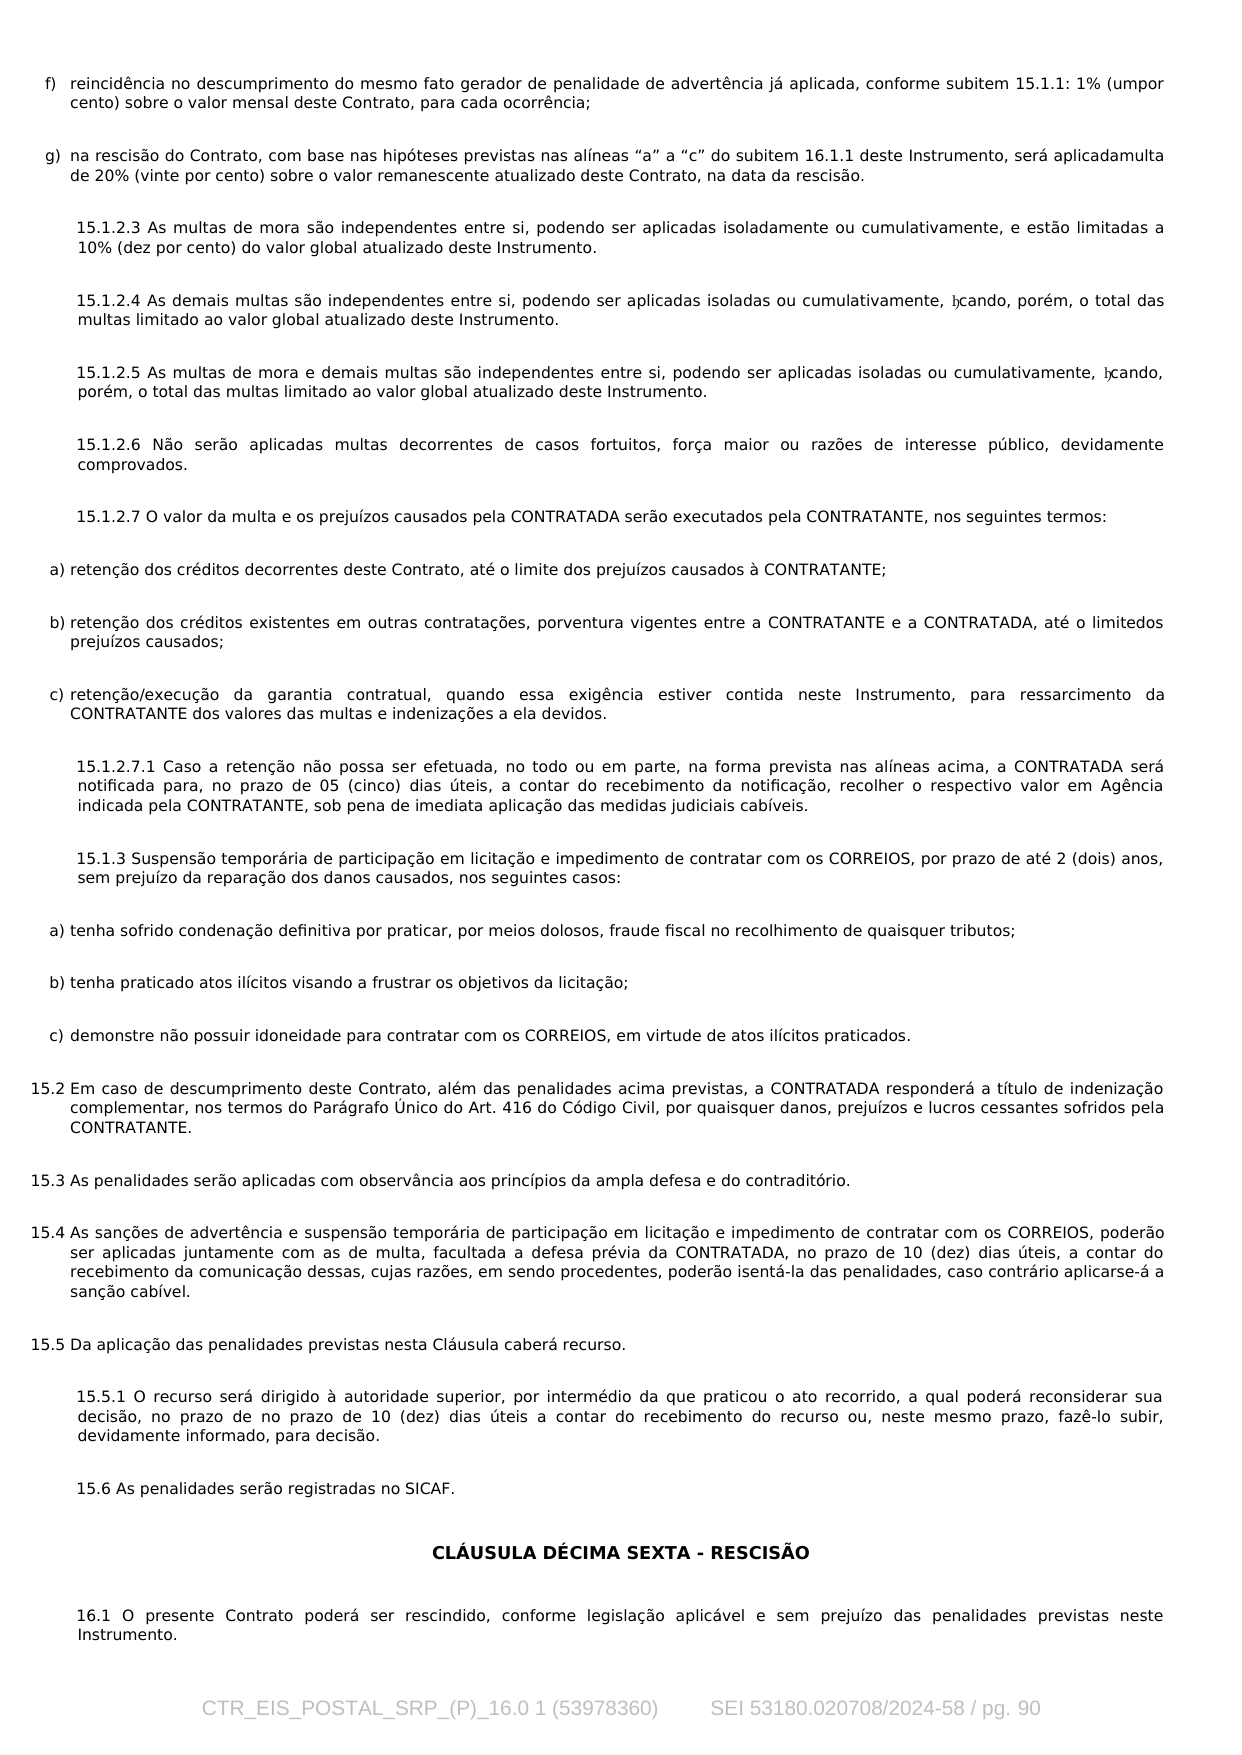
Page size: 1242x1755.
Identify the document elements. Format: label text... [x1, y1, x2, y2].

text 15.5.1 O recurso será dirigido à autoridade superior, por intermédio da que praticou o ato recorrido, a qual poderá reconsiderar sua decisão, no prazo de no prazo de 10 (dez) dias úteis a contar do recebimento do recurso ou, neste mesmo prazo, fazê-lo subir, devidamente informado, para decisão. [76, 1388, 1166, 1445]
list As penalidades serão aplicadas com observância aos princípios da ampla defesa e do contraditório. [30, 1172, 1166, 1190]
list demonstre não possuir idoneidade para contratar com os CORREIOS, em virtude de atos ilícitos praticados. [49, 1027, 1166, 1045]
list tenha sofrido condenação definitiva por praticar, por meios dolosos, fraude fiscal no recolhimento de quaisquer tributos; [49, 922, 1166, 940]
list As sanções de advertência e suspensão temporária de participação em licitação e impedimento de contratar com os CORREIOS, poderão ser aplicadas juntamente com as de multa, facultada a defesa prévia da CONTRATADA, no prazo de 10 (dez) dias úteis, a contar do recebimento da comunicação dessas, cujas razões, em sendo procedentes, poderão isentá-la das penalidades, caso contrário aplicarse-á a sanção cabível. [30, 1224, 1166, 1301]
list retenção dos créditos decorrentes deste Contrato, até o limite dos prejuízos causados à CONTRATANTE; [49, 561, 1166, 579]
list na rescisão do Contrato, com base nas hipóteses previstas nas alíneas “a” a “c” do subitem 16.1.1 deste Instrumento, será aplicadamulta de 20% (vinte por cento) sobre o valor remanescente atualizado deste Contrato, na data da rescisão. [45, 147, 1166, 185]
text 15.1.2.6 Não serão aplicadas multas decorrentes de casos fortuitos, força maior ou razões de interesse público, devidamente comprovados. [76, 436, 1166, 474]
list retenção dos créditos existentes em outras contratações, porventura vigentes entre a CONTRATANTE e a CONTRATADA, até o limitedos prejuízos causados; [49, 613, 1166, 651]
list tenha praticado atos ilícitos visando a frustrar os objetivos da licitação; [49, 974, 1166, 993]
text 15.1.2.5 As multas de mora e demais multas são independentes entre si, podendo ser aplicadas isoladas ou cumulativamente, cando, porém, o total das multas limitado ao valor global atualizado deste Instrumento. [76, 364, 1166, 401]
text 15.1.2.7.1 Caso a retenção não possa ser efetuada, no todo ou em parte, na forma prevista nas alíneas acima, a CONTRATADA será notificada para, no prazo de 05 (cinco) dias úteis, a contar do recebimento da notificação, recolher o respectivo valor em Agência indicada pela CONTRATANTE, sob pena de imediata aplicação das medidas judiciais cabíveis. [76, 758, 1166, 815]
text 15.1.3 Suspensão temporária de participação em licitação e impedimento de contratar com os CORREIOS, por prazo de até 2 (dois) anos, sem prejuízo da reparação dos danos causados, nos seguintes casos: [76, 849, 1166, 887]
list retenção/execução da garantia contratual, quando essa exigência estiver contida neste Instrumento, para ressarcimento da CONTRATANTE dos valores das multas e indenizações a ela devidos. [49, 686, 1166, 723]
text 15.1.2.3 As multas de mora são independentes entre si, podendo ser aplicadas isoladamente ou cumulativamente, e estão limitadas a 10% (dez por cento) do valor global atualizado deste Instrumento. [76, 219, 1166, 257]
list Em caso de descumprimento deste Contrato, além das penalidades acima previstas, a CONTRATADA responderá a título de indenização complementar, nos termos do Parágrafo Único do Art. 416 do Código Civil, por quaisquer danos, prejuízos e lucros cessantes sofridos pela CONTRATANTE. [30, 1080, 1166, 1137]
list reincidência no descumprimento do mesmo fato gerador de penalidade de advertência já aplicada, conforme subitem 15.1.1: 1% (umpor cento) sobre o valor mensal deste Contrato, para cada ocorrência; [45, 75, 1166, 113]
text 15.1.2.4 As demais multas são independentes entre si, podendo ser aplicadas isoladas ou cumulativamente, cando, porém, o total das multas limitado ao valor global atualizado deste Instrumento. [76, 292, 1166, 329]
text 15.6 As penalidades serão registradas no SICAF. [76, 1480, 1166, 1498]
text 16.1 O presente Contrato poderá ser rescindido, conforme legislação aplicável e sem prejuízo das penalidades previstas neste Instrumento. [76, 1607, 1166, 1644]
text 15.1.2.7 O valor da multa e os prejuízos causados pela CONTRATADA serão executados pela CONTRATANTE, nos seguintes termos: [76, 508, 1166, 526]
subtitle CLÁUSULA DÉCIMA SEXTA - RESCISÃO [71, 1543, 1170, 1564]
list Da aplicação das penalidades previstas nesta Cláusula caberá recurso. [30, 1335, 1166, 1354]
